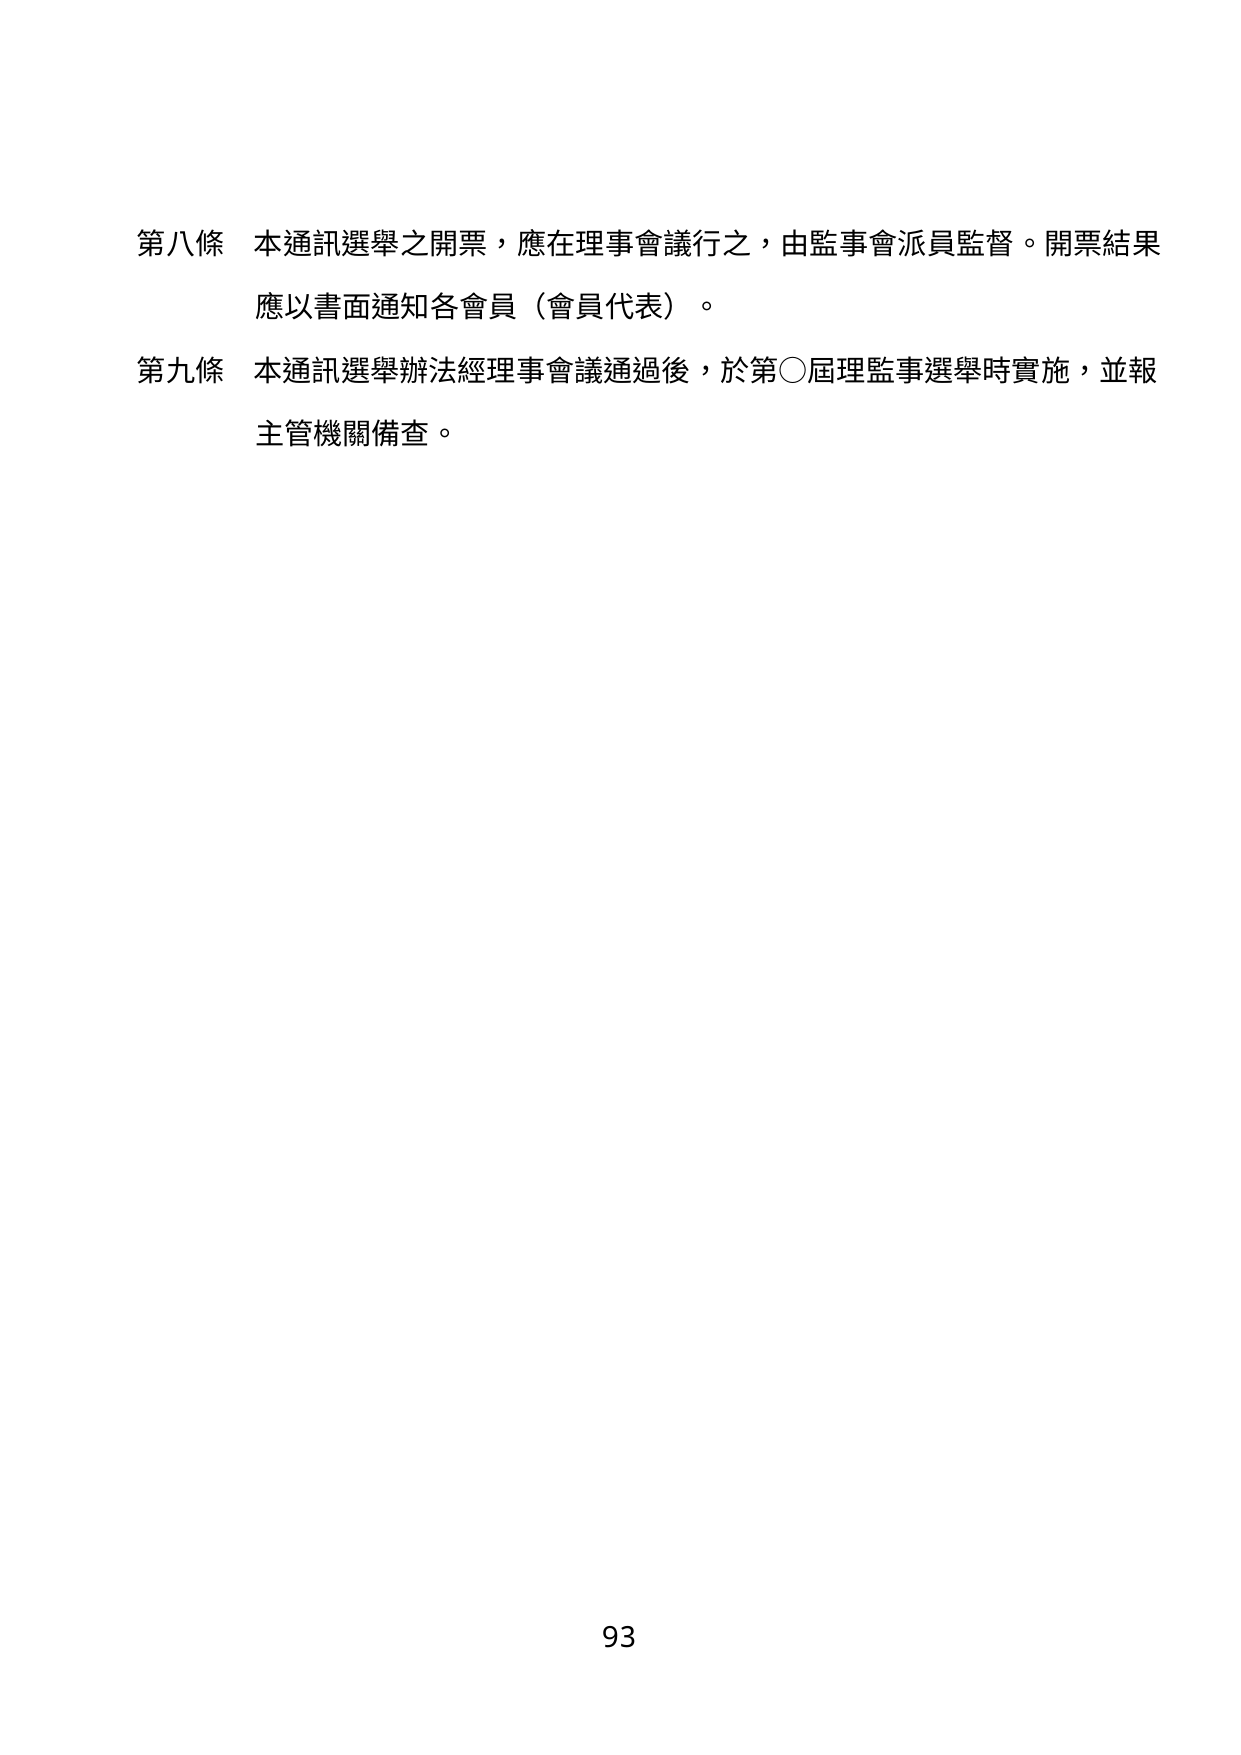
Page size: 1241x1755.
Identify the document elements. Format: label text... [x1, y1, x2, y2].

text 第八條 本通訊選舉之開票，應在理事會議行之，由監事會派員監督。開票結果，應以書面通知各會員（會員代表）。 [137, 220, 1164, 326]
text 第九條 本通訊選舉辦法經理事會議通過後，於第○屆理監事選舉時實施，並報主管機關備查。 [137, 347, 1164, 453]
